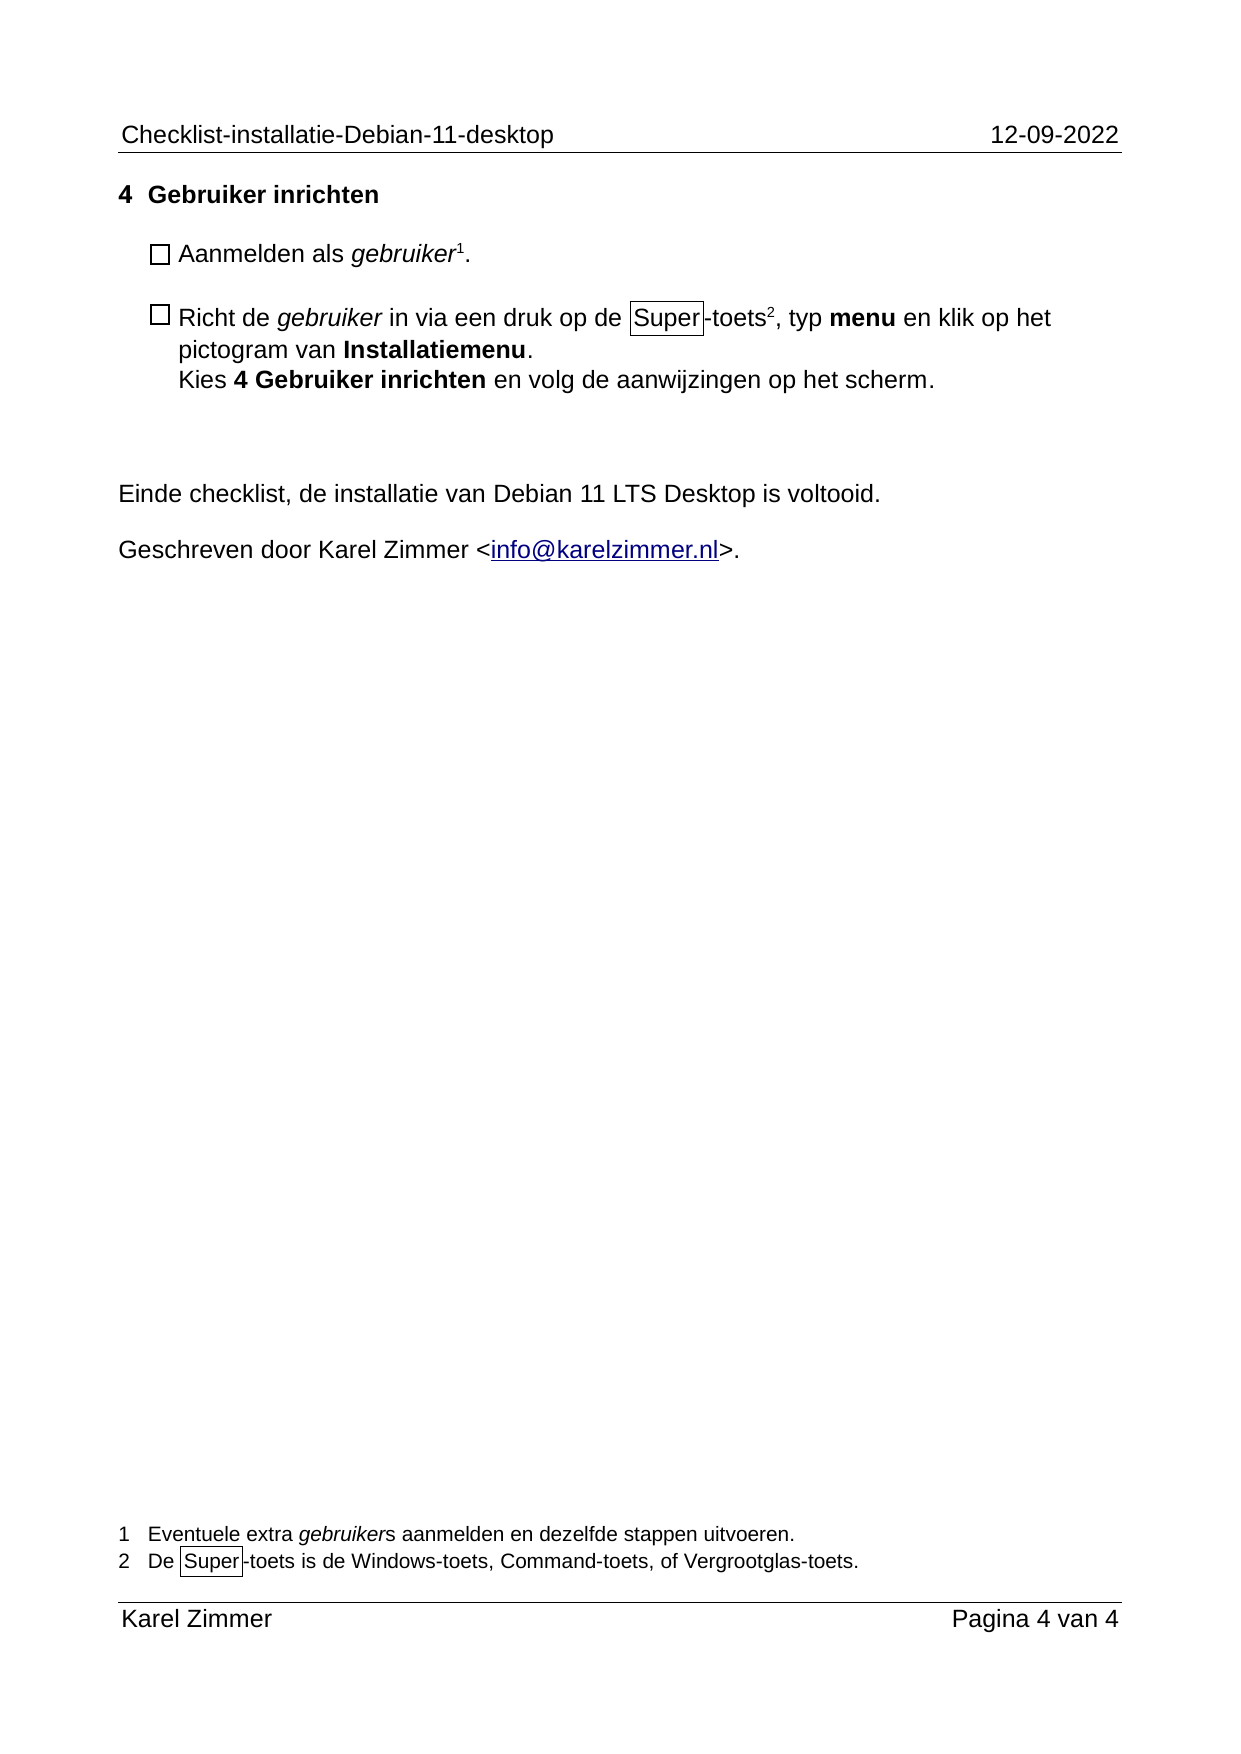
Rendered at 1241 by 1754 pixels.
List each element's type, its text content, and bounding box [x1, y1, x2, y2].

text Einde checklist, de installatie van Debian 11 LTS Desktop is voltooid. [118, 479, 1122, 507]
table_cell Richt de gebruiker in via een druk op de Super-toets, typ menu en klik op het pictogram van Installatiemenu. [177, 300, 1122, 365]
list Gebruiker inrichten [118, 177, 1122, 211]
table_header [141, 239, 177, 269]
table_cell [177, 269, 1122, 300]
table_header Aanmelden als gebruiker. [177, 239, 1122, 269]
table_cell [141, 365, 177, 395]
text Geschreven door Karel Zimmer <info@karelzimmer.nl>. [118, 536, 1122, 563]
table_cell [141, 300, 177, 365]
table_cell Kies 4 Gebruiker inrichten en volg de aanwijzingen op het scherm. [177, 365, 1122, 395]
table_cell [141, 269, 177, 300]
